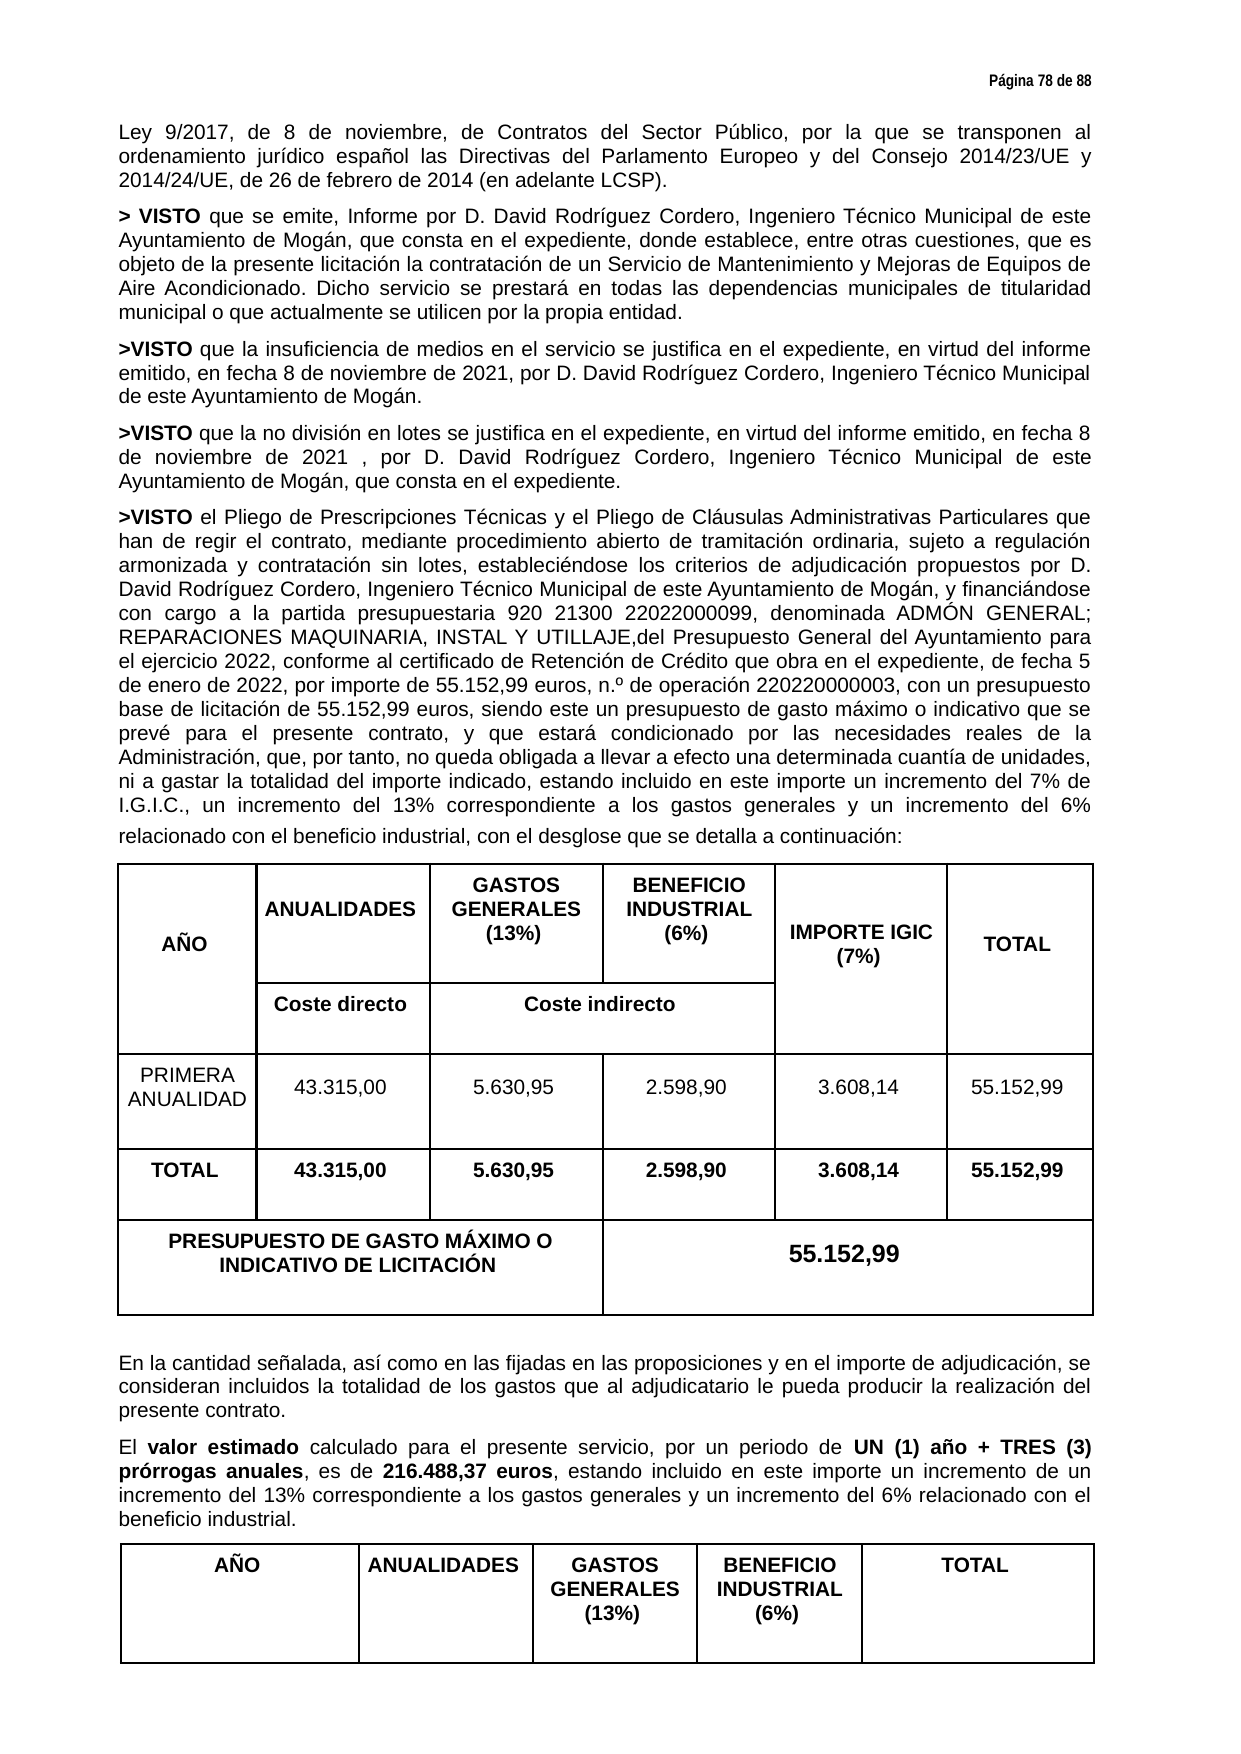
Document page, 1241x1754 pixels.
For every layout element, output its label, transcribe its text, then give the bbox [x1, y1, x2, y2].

table_cell 5.630,95 [431, 1150, 602, 1219]
table_header BENEFICIO INDUSTRIAL (6%) [604, 865, 774, 982]
table_cell 2.598,90 [604, 1055, 774, 1148]
table_cell 55.152,99 [948, 1150, 1092, 1219]
table_cell PRESUPUESTO DE GASTO MÁXIMO O INDICATIVO DE LICITACIÓN [119, 1221, 602, 1314]
table_cell Coste indirecto [431, 984, 774, 1053]
table_cell PRIMERA ANUALIDAD [119, 1055, 255, 1148]
table_cell 5.630,95 [431, 1055, 602, 1148]
table_cell Coste directo [258, 984, 429, 1053]
table_header TOTAL [863, 1545, 1093, 1662]
table_header IMPORTE IGIC (7%) [776, 865, 946, 1053]
table_header ANUALIDADES [258, 865, 429, 982]
table_cell 3.608,14 [776, 1055, 946, 1148]
text >VISTO que la no división en lotes se justifica en el expediente, en virtud del informe emitido, en fecha 8 de noviembre de 2021 , por D. David Rodríguez Cordero, Ingeniero Técnico Municipal de este Ayuntamiento de Mogán, que consta en el expediente. [118, 421, 1092, 493]
table_cell 2.598,90 [604, 1150, 774, 1219]
table_cell 55.152,99 [604, 1221, 1092, 1314]
table_cell 43.315,00 [258, 1055, 429, 1148]
table_header GASTOS GENERALES (13%) [534, 1545, 696, 1662]
text En la cantidad señalada, así como en las fijadas en las proposiciones y en el importe de adjudicación, se consideran incluidos la totalidad de los gastos que al adjudicatario le pueda producir la realización del presente contrato. [118, 1350, 1092, 1422]
text >VISTO el Pliego de Prescripciones Técnicas y el Pliego de Cláusulas Administrativas Particulares que han de regir el contrato, mediante procedimiento abierto de tramitación ordinaria, sujeto a regulación armonizada y contratación sin lotes, estableciéndose los criterios de adjudicación propuestos por D. David Rodríguez Cordero, Ingeniero Técnico Municipal de este Ayuntamiento de Mogán, y financiándose con cargo a la partida presupuestaria 920 21300 22022000099, denominada ADMÓN GENERAL; REPARACIONES MAQUINARIA, INSTAL Y UTILLAJE,del Presupuesto General del Ayuntamiento para el ejercicio 2022, conforme al certificado de Retención de Crédito que obra en el expediente, de fecha 5 de enero de 2022, por importe de 55.152,99 euros, n.º de operación 220220000003, con un presupuesto base de licitación de 55.152,99 euros, siendo este un presupuesto de gasto máximo o indicativo que se prevé para el presente contrato, y que estará condicionado por las necesidades reales de la Administración, que, por tanto, no queda obligada a llevar a efecto una determinada cuantía de unidades, ni a gastar la totalidad del importe indicado, estando incluido en este importe un incremento del 7% de I.G.I.C., un incremento del 13% correspondiente a los gastos generales y un incremento del 6% relacionado con el beneficio industrial, con el desglose que se detalla a continuación: [118, 505, 1092, 850]
text Ley 9/2017, de 8 de noviembre, de Contratos del Sector Público, por la que se transponen al ordenamiento jurídico español las Directivas del Parlamento Europeo y del Consejo 2014/23/UE y 2014/24/UE, de 26 de febrero de 2014 (en adelante LCSP). [118, 120, 1092, 192]
table_cell 55.152,99 [948, 1055, 1092, 1148]
table_cell 3.608,14 [776, 1150, 946, 1219]
table_header BENEFICIO INDUSTRIAL (6%) [698, 1545, 861, 1662]
text El valor estimado calculado para el presente servicio, por un periodo de UN (1) año + TRES (3) prórrogas anuales, es de 216.488,37 euros, estando incluido en este importe un incremento de un incremento del 13% correspondiente a los gastos generales y un incremento del 6% relacionado con el beneficio industrial. [118, 1435, 1092, 1531]
table_cell TOTAL [119, 1150, 255, 1219]
table_header ANUALIDADES [360, 1545, 532, 1662]
table_header AÑO [119, 865, 255, 1053]
table_header AÑO [122, 1545, 358, 1662]
table_cell 43.315,00 [258, 1150, 429, 1219]
text > VISTO que se emite, Informe por D. David Rodríguez Cordero, Ingeniero Técnico Municipal de este Ayuntamiento de Mogán, que consta en el expediente, donde establece, entre otras cuestiones, que es objeto de la presente licitación la contratación de un Servicio de Mantenimiento y Mejoras de Equipos de Aire Acondicionado. Dicho servicio se prestará en todas las dependencias municipales de titularidad municipal o que actualmente se utilicen por la propia entidad. [118, 204, 1092, 324]
table_header GASTOS GENERALES (13%) [431, 865, 602, 982]
table_header TOTAL [948, 865, 1092, 1053]
text >VISTO que la insuficiencia de medios en el servicio se justifica en el expediente, en virtud del informe emitido, en fecha 8 de noviembre de 2021, por D. David Rodríguez Cordero, Ingeniero Técnico Municipal de este Ayuntamiento de Mogán. [118, 336, 1092, 408]
